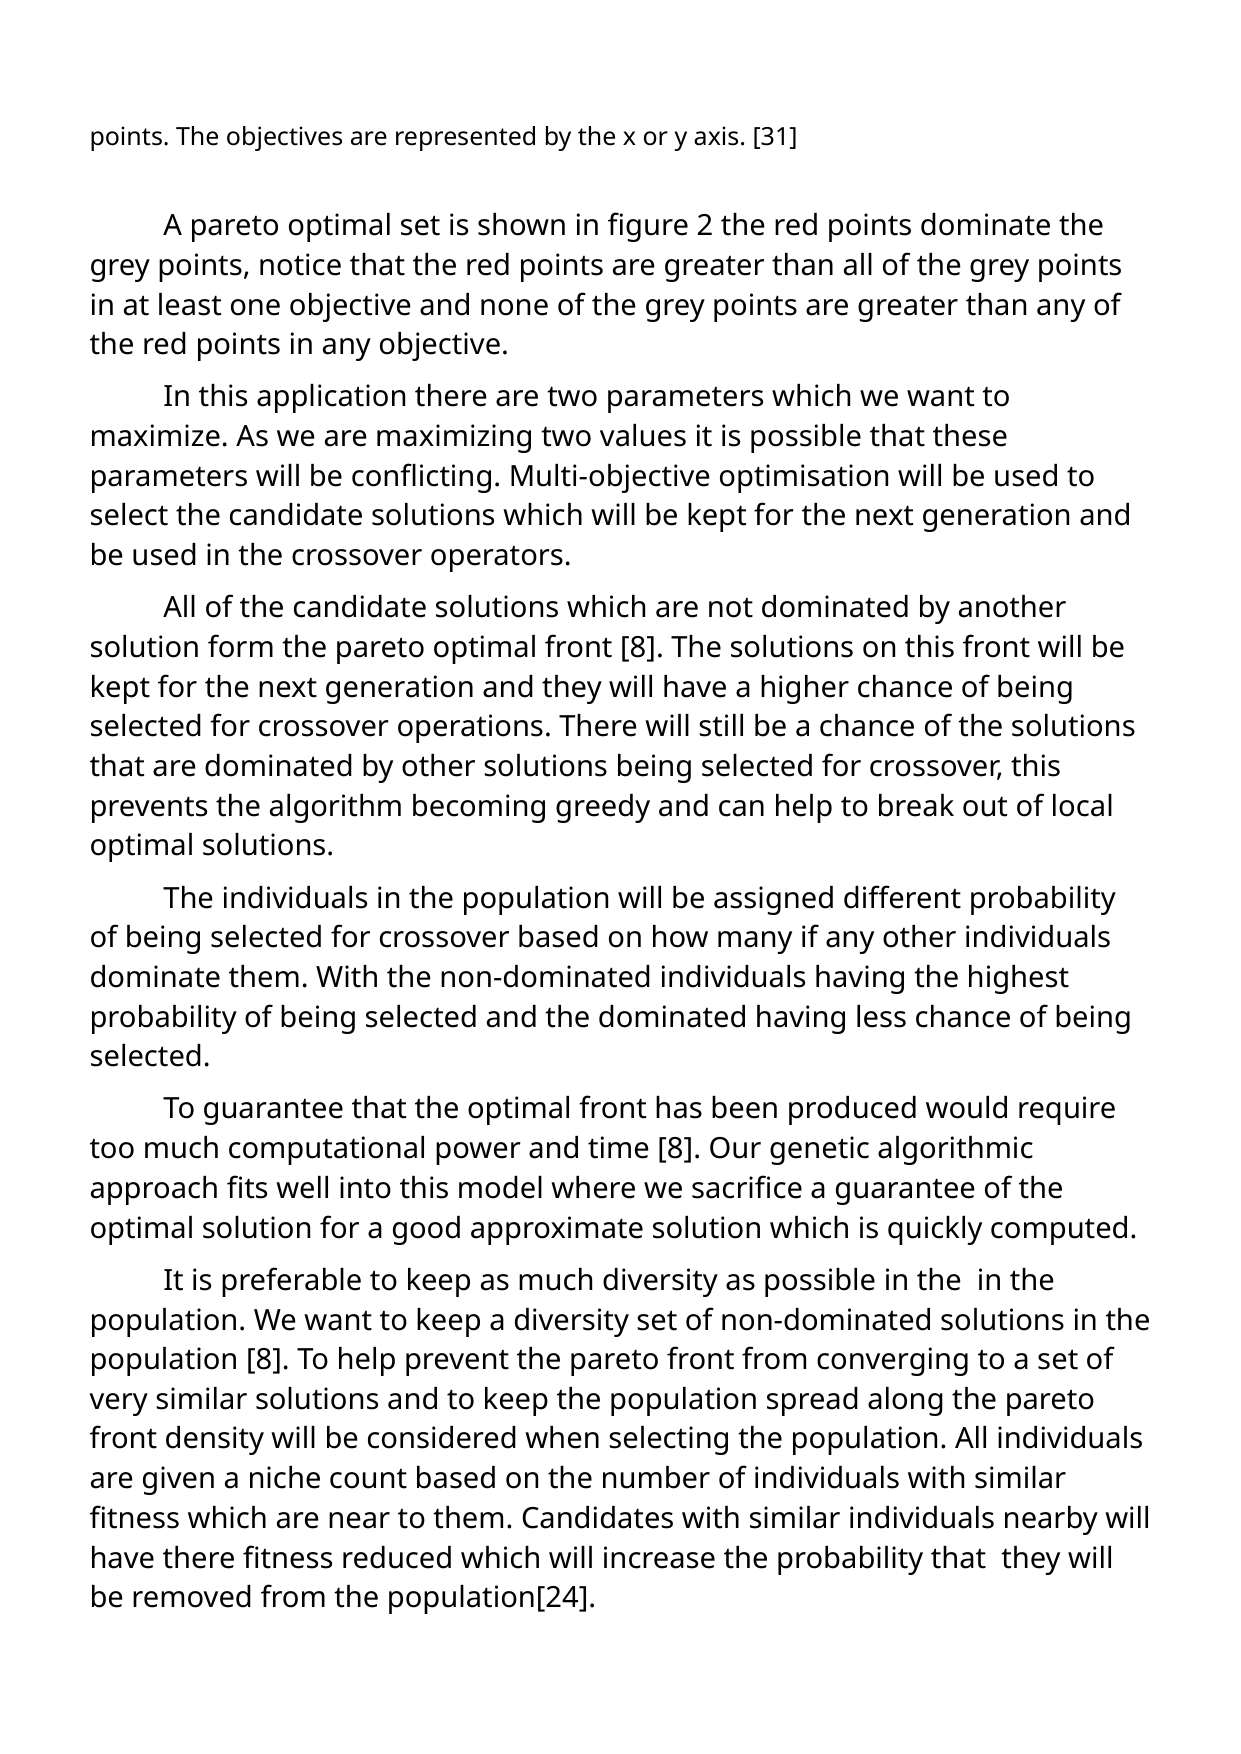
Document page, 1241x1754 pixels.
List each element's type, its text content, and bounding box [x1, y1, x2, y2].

text All of the candidate solutions which are not dominated by another solution form the pareto optimal front [8]. The solutions on this front will be kept for the next generation and they will have a higher chance of being selected for crossover operations. There will still be a chance of the solutions that are dominated by other solutions being selected for crossover, this prevents the algorithm becoming greedy and can help to break out of local optimal solutions. [89, 587, 1152, 864]
text The individuals in the population will be assigned different probability of being selected for crossover based on how many if any other individuals dominate them. With the non-dominated individuals having the highest probability of being selected and the dominated having less chance of being selected. [89, 877, 1152, 1075]
text It is preferable to keep as much diversity as possible in the in the population. We want to keep a diversity set of non-dominated solutions in the population [8]. To help prevent the pareto front from converging to a set of very similar solutions and to keep the population spread along the pareto front density will be considered when selecting the population. All individuals are given a niche count based on the number of individuals with similar fitness which are near to them. Candidates with similar individuals nearby will have there fitness reduced which will increase the probability that they will be removed from the population[24]. [89, 1259, 1152, 1616]
text To guarantee that the optimal front has been produced would require too much computational power and time [8]. Our genetic algorithmic approach fits well into this model where we sacrifice a guarantee of the optimal solution for a good approximate solution which is quickly computed. [89, 1088, 1152, 1247]
text In this application there are two parameters which we want to maximize. As we are maximizing two values it is possible that these parameters will be conflicting. Multi-objective optimisation will be used to select the candidate solutions which will be kept for the next generation and be used in the crossover operators. [89, 376, 1152, 574]
table_cell points. The objectives are represented by the x or y axis. [31] [89, 118, 1152, 152]
text A pareto optimal set is shown in figure 2 the red points dominate the grey points, notice that the red points are greater than all of the grey points in at least one objective and none of the grey points are greater than any of the red points in any objective. [89, 204, 1152, 363]
